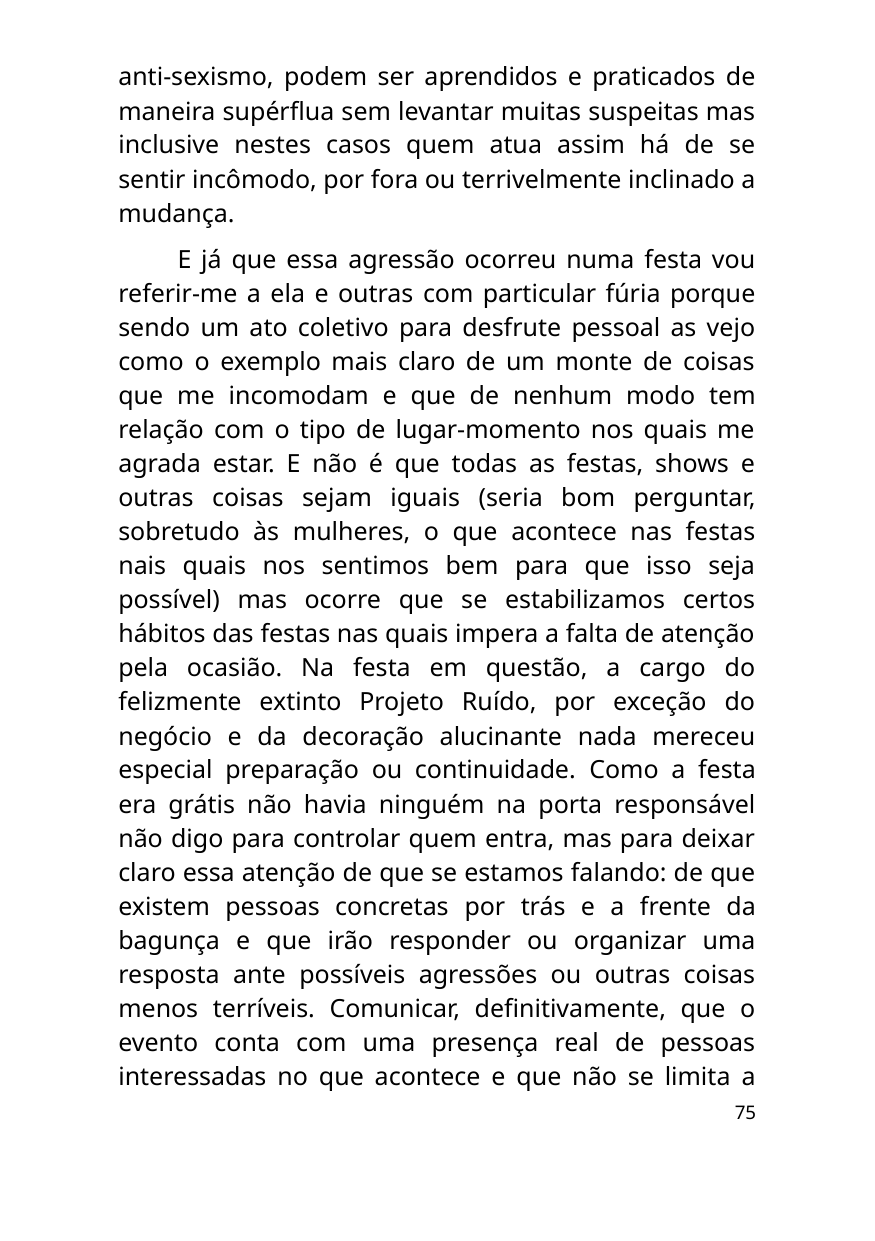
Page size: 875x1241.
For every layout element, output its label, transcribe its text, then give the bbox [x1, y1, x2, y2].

text anti-sexismo, podem ser aprendidos e praticados de maneira supérflua sem levantar muitas suspeitas mas inclusive nestes casos quem atua assim há de se sentir incômodo, por fora ou terrivelmente inclinado a mudança. [118, 59, 756, 229]
text E já que essa agressão ocorreu numa festa vou referir-me a ela e outras com particular fúria porque sendo um ato coletivo para desfrute pessoal as vejo como o exemplo mais claro de um monte de coisas que me incomodam e que de nenhum modo tem relação com o tipo de lugar-momento nos quais me agrada estar. E não é que todas as festas, shows e outras coisas sejam iguais (seria bom perguntar, sobretudo às mulheres, o que acontece nas festas nais quais nos sentimos bem para que isso seja possível) mas ocorre que se estabilizamos certos hábitos das festas nas quais impera a falta de atenção pela ocasião. Na festa em questão, a cargo do felizmente extinto Projeto Ruído, por exceção do negócio e da decoração alucinante nada mereceu especial preparação ou continuidade. Como a festa era grátis não havia ninguém na porta responsável não digo para controlar quem entra, mas para deixar claro essa atenção de que se estamos falando: de que existem pessoas concretas por trás e a frente da bagunça e que irão responder ou organizar uma resposta ante possíveis agressões ou outras coisas menos terríveis. Comunicar, definitivamente, que o evento conta com uma presença real de pessoas interessadas no que acontece e que não se limita a [118, 241, 756, 1093]
